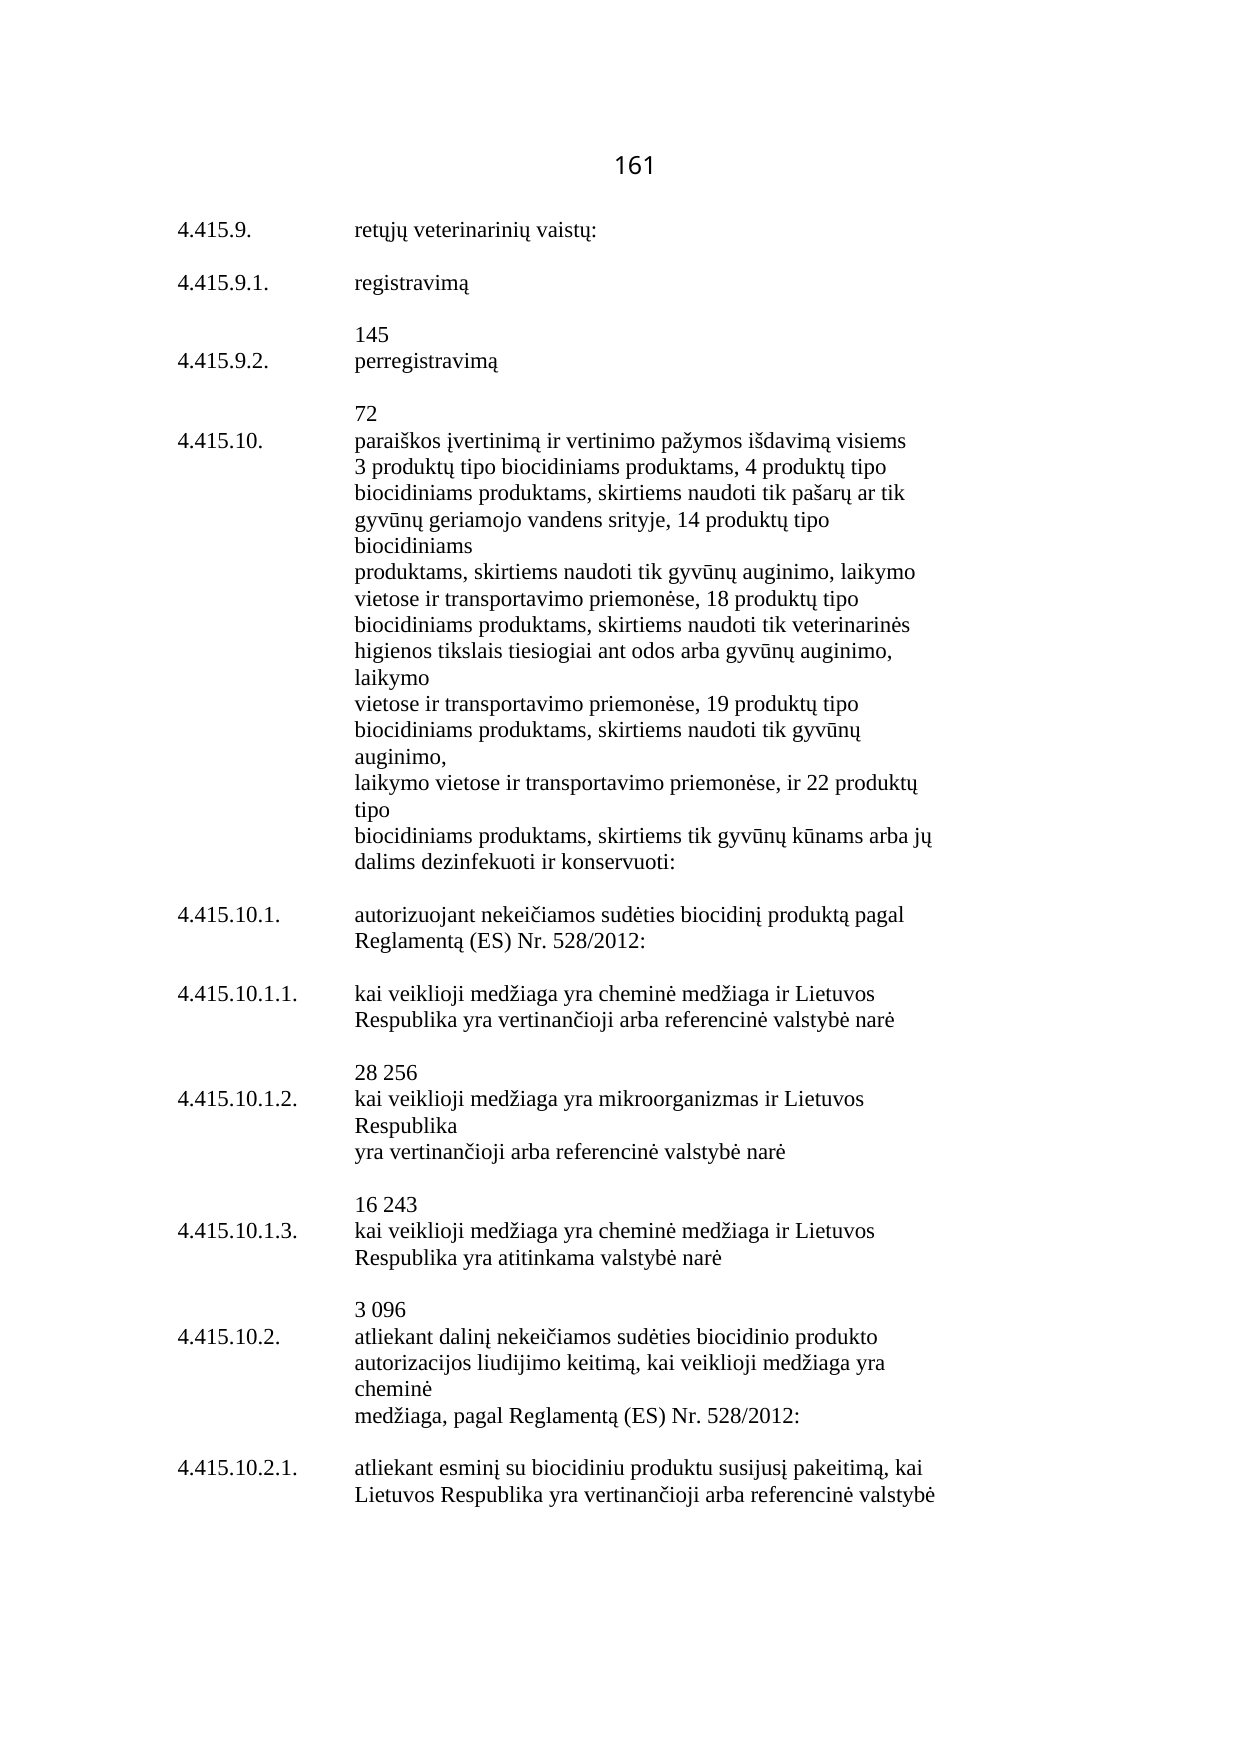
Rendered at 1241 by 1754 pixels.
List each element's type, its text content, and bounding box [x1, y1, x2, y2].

text 4.415.10.1. autorizuojant nekeičiamos sudėties biocidinį produktą pagal [177, 901, 945, 927]
text 4.415.10.1.2. kai veiklioji medžiaga yra mikroorganizmas ir Lietuvos Respublika [177, 1086, 945, 1138]
text 4.415.10.2.1. atliekant esminį su biocidiniu produktu susijusį pakeitimą, kai [177, 1454, 945, 1481]
text higienos tikslais tiesiogiai ant odos arba gyvūnų auginimo, laikymo [354, 637, 945, 690]
text 4.415.10.2. atliekant dalinį nekeičiamos sudėties biocidinio produkto [177, 1323, 945, 1349]
text produktams, skirtiems naudoti tik gyvūnų auginimo, laikymo [354, 558, 945, 585]
text 4.415.10.1.1. kai veiklioji medžiaga yra cheminė medžiaga ir Lietuvos [177, 980, 945, 1006]
text 3 produktų tipo biocidiniams produktams, 4 produktų tipo [354, 453, 945, 479]
text laikymo vietose ir transportavimo priemonėse, ir 22 produktų tipo [354, 769, 945, 822]
text Lietuvos Respublika yra vertinančioji arba referencinė valstybė [354, 1481, 945, 1507]
text vietose ir transportavimo priemonėse, 19 produktų tipo [354, 690, 945, 717]
text medžiaga, pagal Reglamentą (ES) Nr. 528/2012: [354, 1402, 945, 1454]
text biocidiniams produktams, skirtiems naudoti tik gyvūnų auginimo, [354, 717, 945, 769]
text 4.415.9.1. registravimą 145 [177, 268, 945, 348]
text Reglamentą (ES) Nr. 528/2012: [354, 927, 945, 980]
text vietose ir transportavimo priemonėse, 18 produktų tipo [354, 585, 945, 611]
text 4.415.9. retųjų veterinarinių vaistų: [177, 216, 945, 268]
text Respublika yra vertinančioji arba referencinė valstybė narė 28 256 [354, 1006, 945, 1086]
text autorizacijos liudijimo keitimą, kai veiklioji medžiaga yra cheminė [354, 1349, 945, 1402]
text gyvūnų geriamojo vandens srityje, 14 produktų tipo biocidiniams [354, 506, 945, 558]
text 4.415.10. paraiškos įvertinimą ir vertinimo pažymos išdavimą visiems [177, 427, 945, 453]
text biocidiniams produktams, skirtiems naudoti tik veterinarinės [354, 611, 945, 637]
text biocidiniams produktams, skirtiems tik gyvūnų kūnams arba jų [354, 822, 945, 848]
text 4.415.9.2. perregistravimą 72 [177, 348, 945, 427]
text Respublika yra atitinkama valstybė narė 3 096 [354, 1244, 945, 1323]
text dalims dezinfekuoti ir konservuoti: [354, 848, 945, 901]
text biocidiniams produktams, skirtiems naudoti tik pašarų ar tik [354, 479, 945, 506]
text yra vertinančioji arba referencinė valstybė narė 16 243 [354, 1138, 945, 1217]
text 4.415.10.1.3. kai veiklioji medžiaga yra cheminė medžiaga ir Lietuvos [177, 1217, 945, 1244]
